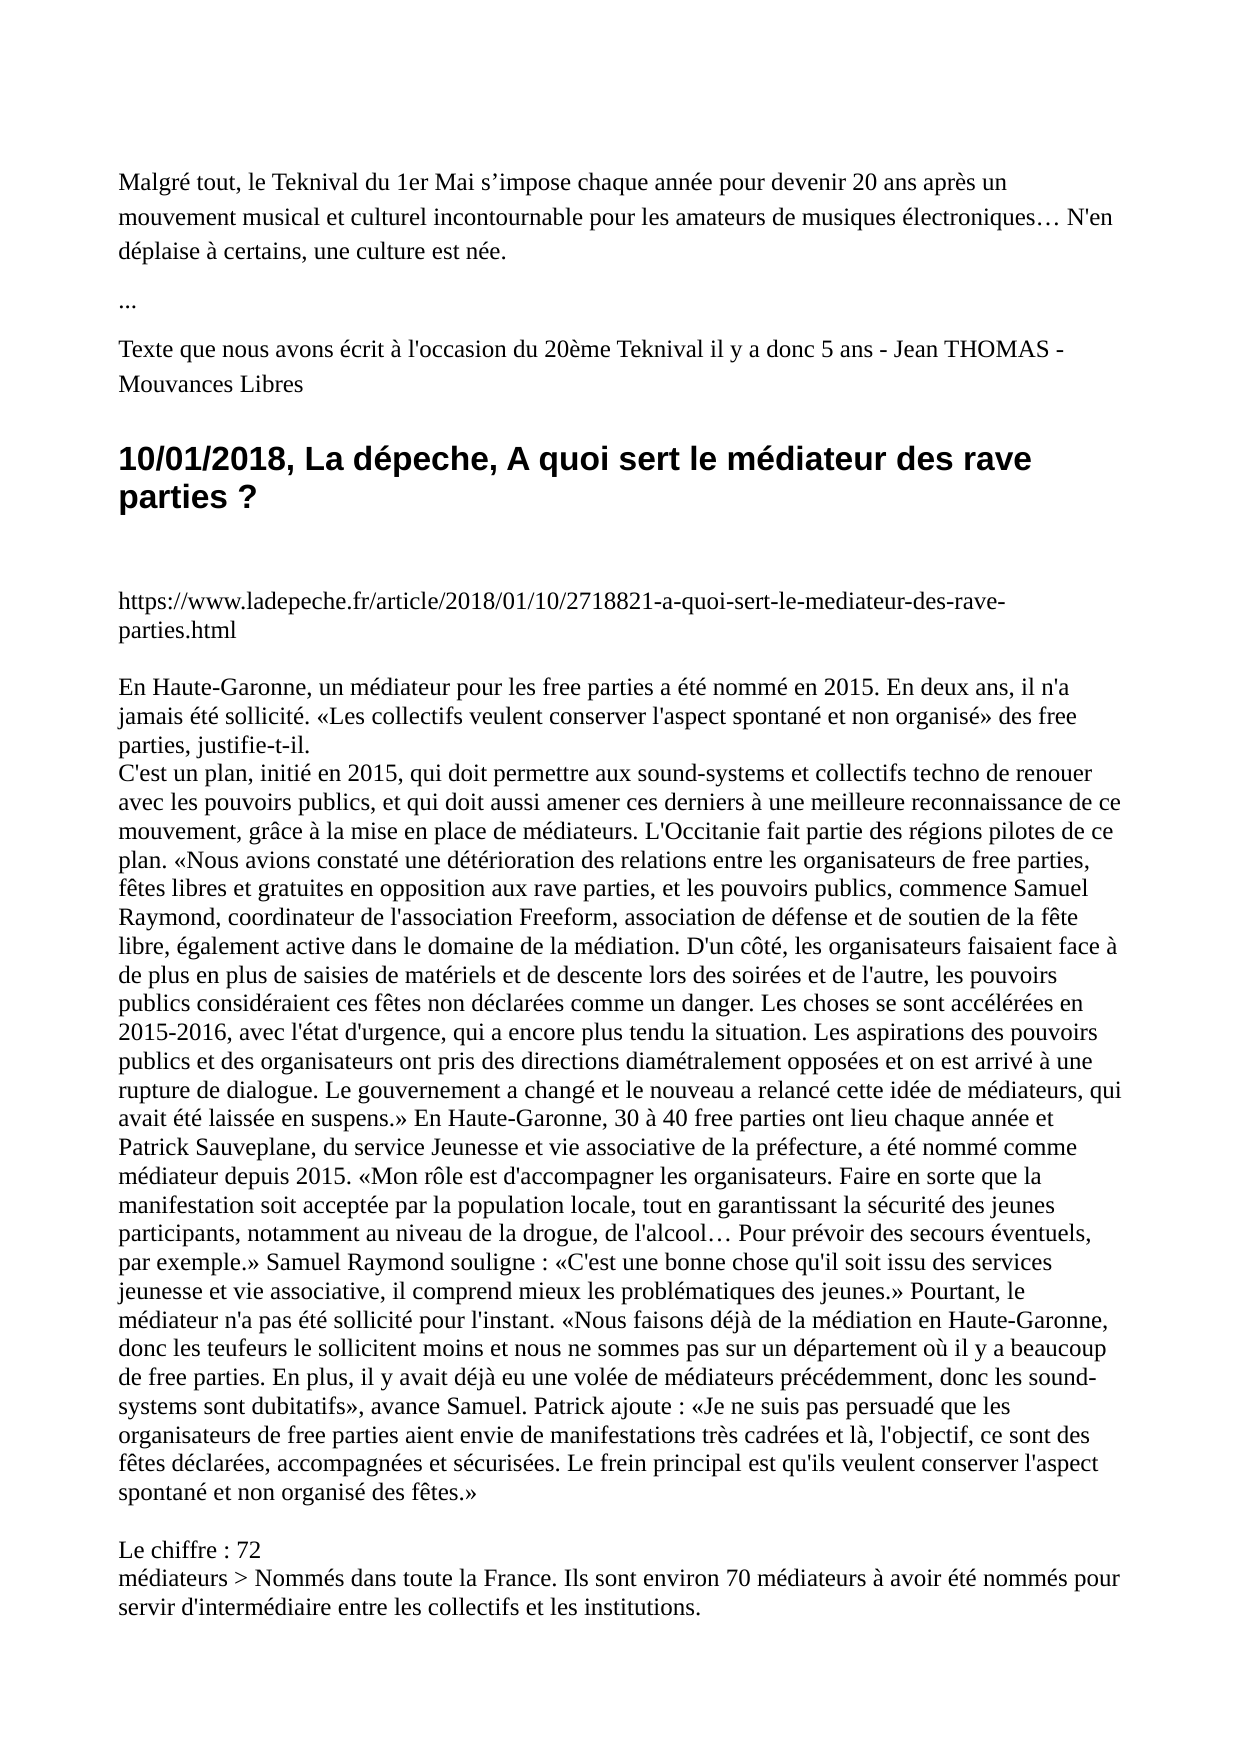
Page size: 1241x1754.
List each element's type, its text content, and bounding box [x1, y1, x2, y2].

text Le chiffre : 72 [118, 1535, 1122, 1563]
text En Haute-Garonne, un médiateur pour les free parties a été nommé en 2015. En deux ans, il n'a jamais été sollicité. «Les collectifs veulent conserver l'aspect spontané et non organisé» des free parties, justifie-t-il. [118, 672, 1122, 758]
subtitle 10/01/2018, La dépeche, A quoi sert le médiateur des rave parties ? [118, 439, 1122, 516]
text C'est un plan, initié en 2015, qui doit permettre aux sound-systems et collectifs techno de renouer avec les pouvoirs publics, et qui doit aussi amener ces derniers à une meilleure reconnaissance de ce mouvement, grâce à la mise en place de médiateurs. L'Occitanie fait partie des régions pilotes de ce plan. «Nous avions constaté une détérioration des relations entre les organisateurs de free parties, fêtes libres et gratuites en opposition aux rave parties, et les pouvoirs publics, commence Samuel Raymond, coordinateur de l'association Freeform, association de défense et de soutien de la fête libre, également active dans le domaine de la médiation. D'un côté, les organisateurs faisaient face à de plus en plus de saisies de matériels et de descente lors des soirées et de l'autre, les pouvoirs publics considéraient ces fêtes non déclarées comme un danger. Les choses se sont accélérées en 2015-2016, avec l'état d'urgence, qui a encore plus tendu la situation. Les aspirations des pouvoirs publics et des organisateurs ont pris des directions diamétralement opposées et on est arrivé à une rupture de dialogue. Le gouvernement a changé et le nouveau a relancé cette idée de médiateurs, qui avait été laissée en suspens.» En Haute-Garonne, 30 à 40 free parties ont lieu chaque année et Patrick Sauveplane, du service Jeunesse et vie associative de la préfecture, a été nommé comme médiateur depuis 2015. «Mon rôle est d'accompagner les organisateurs. Faire en sorte que la manifestation soit acceptée par la population locale, tout en garantissant la sécurité des jeunes participants, notamment au niveau de la drogue, de l'alcool… Pour prévoir des secours éventuels, par exemple.» Samuel Raymond souligne : «C'est une bonne chose qu'il soit issu des services jeunesse et vie associative, il comprend mieux les problématiques des jeunes.» Pourtant, le médiateur n'a pas été sollicité pour l'instant. «Nous faisons déjà de la médiation en Haute-Garonne, donc les teufeurs le sollicitent moins et nous ne sommes pas sur un département où il y a beaucoup de free parties. En plus, il y avait déjà eu une volée de médiateurs précédemment, donc les sound-systems sont dubitatifs», avance Samuel. Patrick ajoute : «Je ne suis pas persuadé que les organisateurs de free parties aient envie de manifestations très cadrées et là, l'objectif, ce sont des fêtes déclarées, accompagnées et sécurisées. Le frein principal est qu'ils veulent conserver l'aspect spontané et non organisé des fêtes.» [118, 758, 1122, 1506]
text Texte que nous avons écrit à l'occasion du 20ème Teknival il y a donc 5 ans - Jean THOMAS - Mouvances Libres [118, 334, 1122, 397]
text Malgré tout, le Teknival du 1er Mai s’impose chaque année pour devenir 20 ans après un mouvement musical et culturel incontournable pour les amateurs de musiques électroniques… N'en déplaise à certains, une culture est née. [118, 167, 1122, 265]
text ... [118, 285, 1122, 314]
text médiateurs > Nommés dans toute la France. Ils sont environ 70 médiateurs à avoir été nommés pour servir d'intermédiaire entre les collectifs et les institutions. [118, 1563, 1122, 1621]
text https://www.ladepeche.fr/article/2018/01/10/2718821-a-quoi-sert-le-mediateur-des-rave-parties.html [118, 586, 1122, 643]
